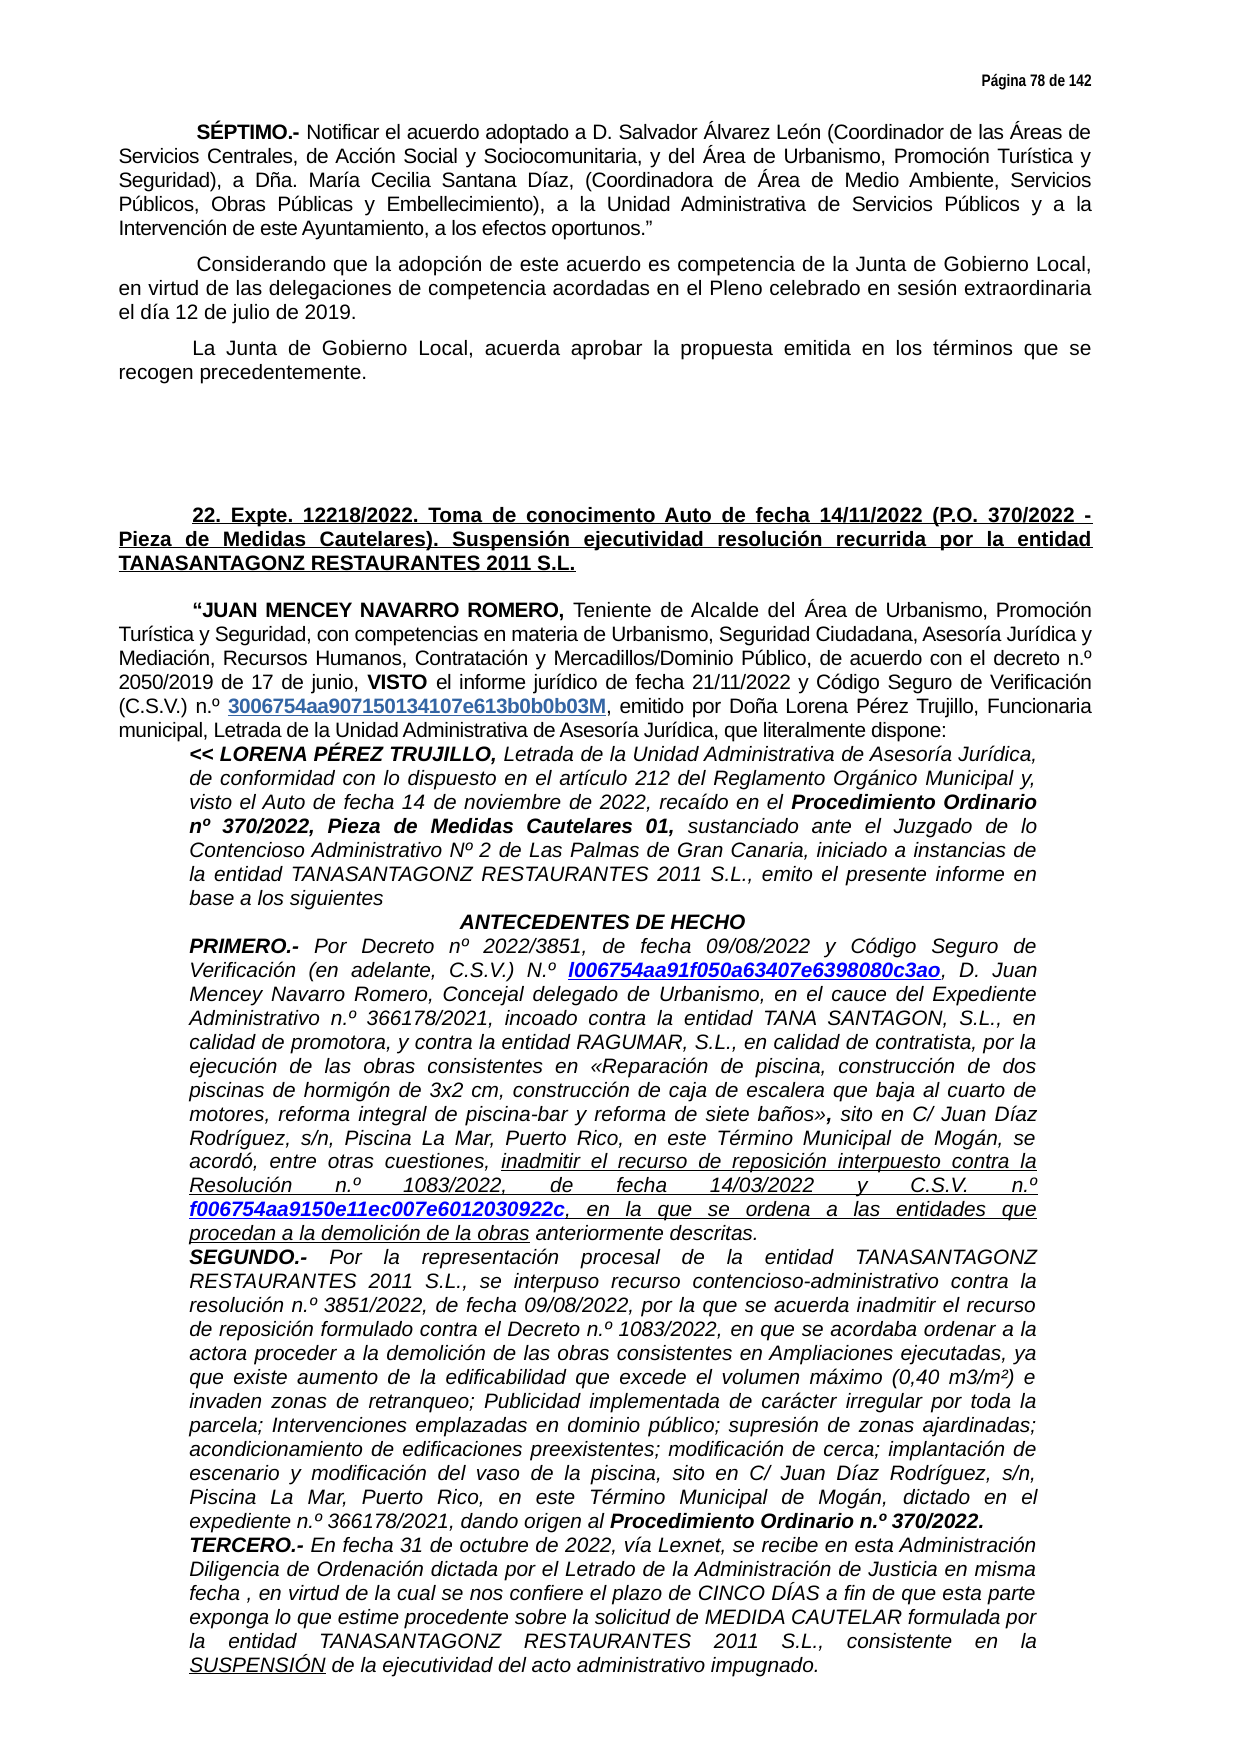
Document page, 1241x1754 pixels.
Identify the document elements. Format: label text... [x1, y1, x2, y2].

text ANTECEDENTES DE HECHO [118, 910, 1092, 934]
text TERCERO.- En fecha 31 de octubre de 2022, vía Lexnet, se recibe en esta Administración Diligencia de Ordenación dictada por el Letrado de la Administración de Justicia en misma fecha , en virtud de la cual se nos confiere el plazo de CINCO DÍAS a fin de que esta parte exponga lo que estime procedente sobre la solicitud de MEDIDA CAUTELAR formulada por la entidad TANASANTAGONZ RESTAURANTES 2011 S.L., consistente en la SUSPENSIÓN de la ejecutividad del acto administrativo impugnado. [189, 1533, 1039, 1676]
text 22. Expte. 12218/2022. Toma de conocimento Auto de fecha 14/11/2022 (P.O. 370/2022 - Pieza de Medidas Cautelares). Suspensión ejecutividad resolución recurrida por la entidad [118, 502, 1092, 547]
text PRIMERO.- Por Decreto nº 2022/3851, de fecha 09/08/2022 y Código Seguro de Verificación (en adelante, C.S.V.) N.º l006754aa91f050a63407e6398080c3ao, D. Juan Mencey Navarro Romero, Concejal delegado de Urbanismo, en el cauce del Expediente Administrativo n.º 366178/2021, incoado contra la entidad TANA SANTAGON, S.L., en calidad de promotora, y contra la entidad RAGUMAR, S.L., en calidad de contratista, por la ejecución de las obras consistentes en «Reparación de piscina, construcción de dos piscinas de hormigón de 3x2 cm, construcción de caja de escalera que baja al cuarto de motores, reforma integral de piscina-bar y reforma de siete baños», sito en C/ Juan Díaz Rodríguez, s/n, Piscina La Mar, Puerto Rico, en este Término Municipal de Mogán, se acordó, entre otras cuestiones, inadmitir el recurso de reposición interpuesto contra la Resolución n.º 1083/2022, de fecha 14/03/2022 y C.S.V. n.º f006754aa9150e11ec007e6012030922c, en la que se ordena a las entidades que procedan a la demolición de la obras anteriormente descritas. [189, 934, 1039, 1245]
text Considerando que la adopción de este acuerdo es competencia de la Junta de Gobierno Local, en virtud de las delegaciones de competencia acordadas en el Pleno celebrado en sesión extraordinaria el día 12 de julio de 2019. [118, 252, 1092, 324]
text SÉPTIMO.- Notificar el acuerdo adoptado a D. Salvador Álvarez León (Coordinador de las Áreas de Servicios Centrales, de Acción Social y Sociocomunitaria, y del Área de Urbanismo, Promoción Turística y Seguridad), a Dña. María Cecilia Santana Díaz, (Coordinadora de Área de Medio Ambiente, Servicios Públicos, Obras Públicas y Embellecimiento), a la Unidad Administrativa de Servicios Públicos y a la Intervención de este Ayuntamiento, a los efectos oportunos.” [118, 120, 1092, 239]
text TANASANTAGONZ RESTAURANTES 2011 S.L. [118, 548, 1092, 574]
text “JUAN MENCEY NAVARRO ROMERO, Teniente de Alcalde del Área de Urbanismo, Promoción Turística y Seguridad, con competencias en materia de Urbanismo, Seguridad Ciudadana, Asesoría Jurídica y Mediación, Recursos Humanos, Contratación y Mercadillos/Dominio Público, de acuerdo con el decreto n.º 2050/2019 de 17 de junio, VISTO el informe jurídico de fecha 21/11/2022 y Código Seguro de Verificación (C.S.V.) n.º 3006754aa907150134107e613b0b0b03M, emitido por Doña Lorena Pérez Trujillo, Funcionaria municipal, Letrada de la Unidad Administrativa de Asesoría Jurídica, que literalmente dispone: [118, 598, 1092, 742]
text << LORENA PÉREZ TRUJILLO, Letrada de la Unidad Administrativa de Asesoría Jurídica, de conformidad con lo dispuesto en el artículo 212 del Reglamento Orgánico Municipal y, visto el Auto de fecha 14 de noviembre de 2022, recaído en el Procedimiento Ordinario nº 370/2022, Pieza de Medidas Cautelares 01, sustanciado ante el Juzgado de lo Contencioso Administrativo Nº 2 de Las Palmas de Gran Canaria, iniciado a instancias de la entidad TANASANTAGONZ RESTAURANTES 2011 S.L., emito el presente informe en base a los siguientes [189, 742, 1039, 910]
text La Junta de Gobierno Local, acuerda aprobar la propuesta emitida en los términos que se recogen precedentemente. [118, 336, 1092, 383]
text SEGUNDO.- Por la representación procesal de la entidad TANASANTAGONZ RESTAURANTES 2011 S.L., se interpuso recurso contencioso-administrativo contra la resolución n.º 3851/2022, de fecha 09/08/2022, por la que se acuerda inadmitir el recurso de reposición formulado contra el Decreto n.º 1083/2022, en que se acordaba ordenar a la actora proceder a la demolición de las obras consistentes en Ampliaciones ejecutadas, ya que existe aumento de la edificabilidad que excede el volumen máximo (0,40 m3/m²) e invaden zonas de retranqueo; Publicidad implementada de carácter irregular por toda la parcela; Intervenciones emplazadas en dominio público; supresión de zonas ajardinadas; acondicionamiento de edificaciones preexistentes; modificación de cerca; implantación de escenario y modificación del vaso de la piscina, sito en C/ Juan Díaz Rodríguez, s/n, Piscina La Mar, Puerto Rico, en este Término Municipal de Mogán, dictado en el expediente n.º 366178/2021, dando origen al Procedimiento Ordinario n.º 370/2022. [189, 1245, 1039, 1533]
